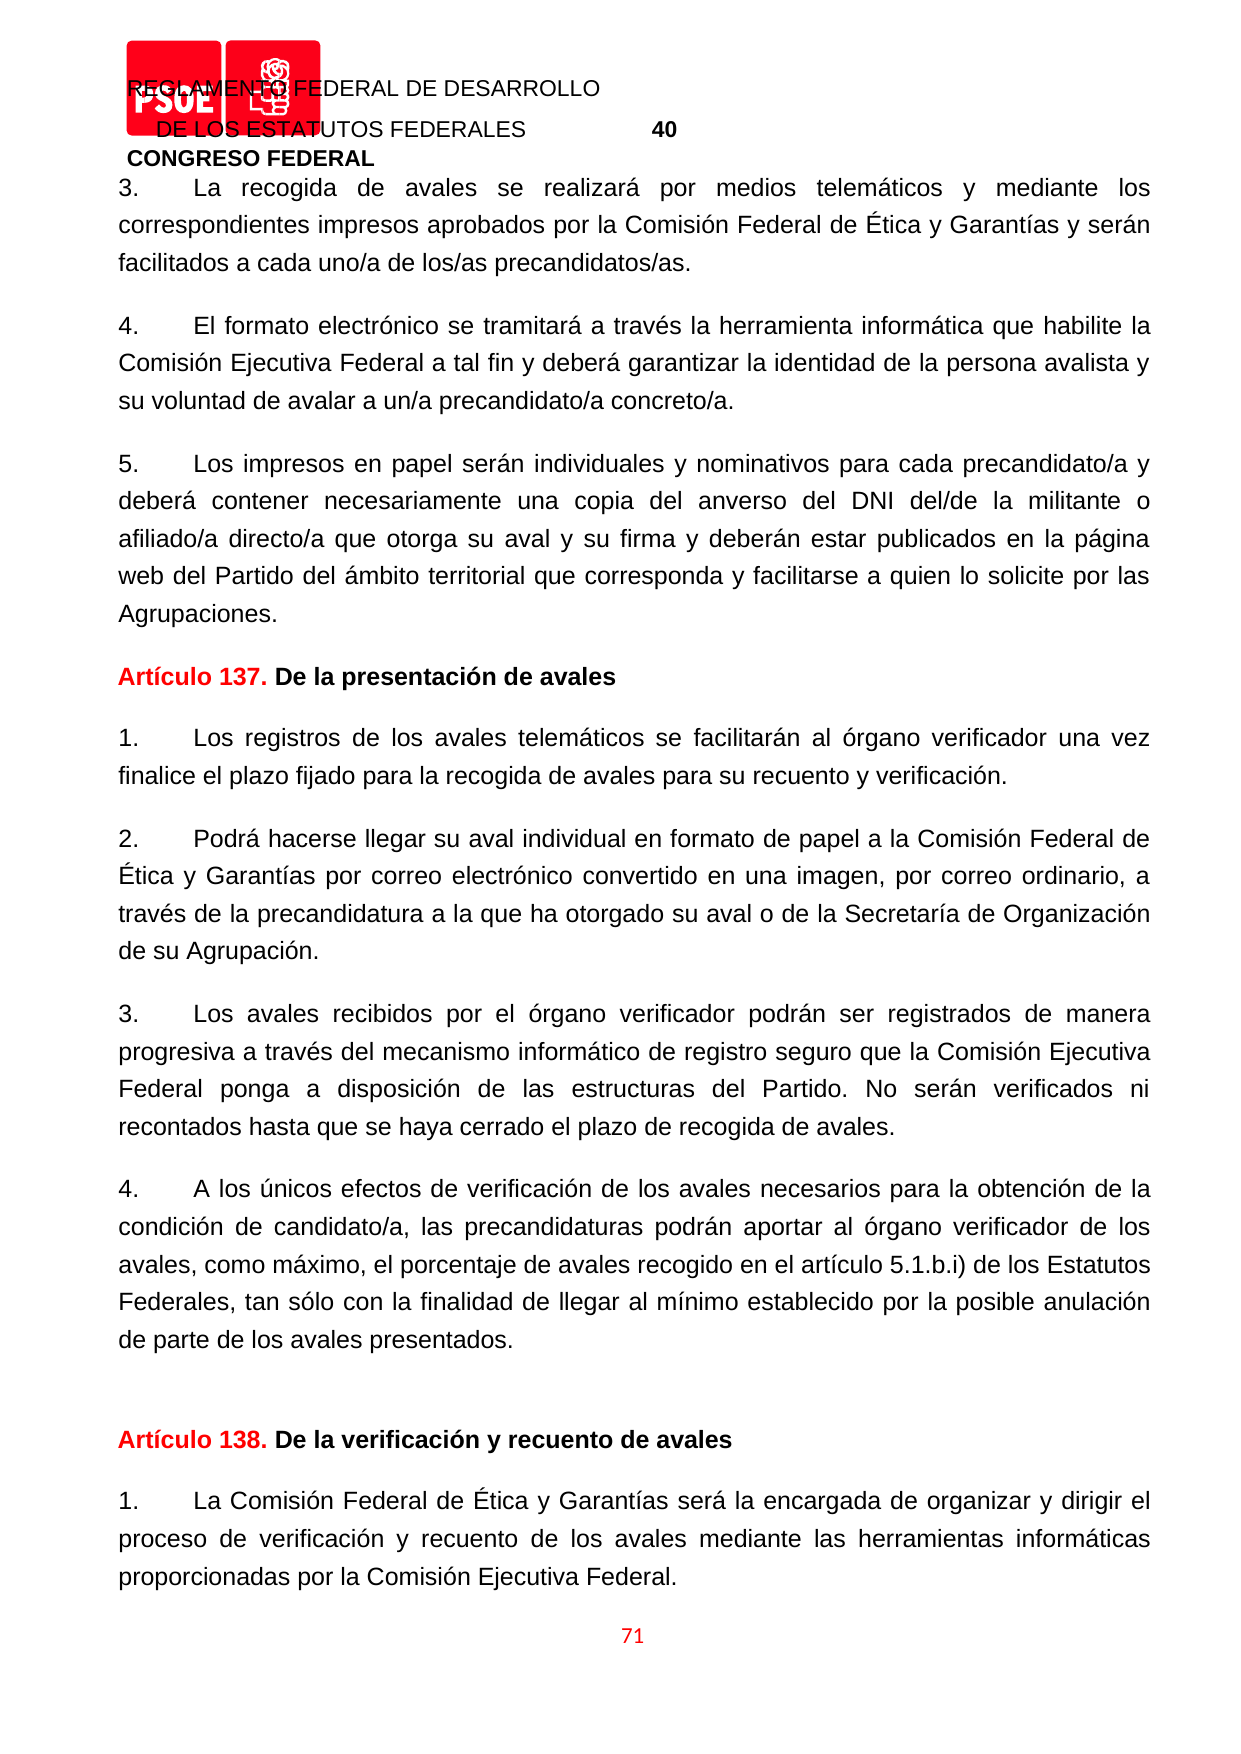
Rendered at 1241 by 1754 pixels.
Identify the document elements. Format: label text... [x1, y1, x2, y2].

list Los registros de los avales telemáticos se facilitarán al órgano verificador una vez finalice el plazo fijado para la recogida de avales para su recuento y verificación. [118, 723, 1152, 790]
list La recogida de avales se realizará por medios telemáticos y mediante los correspondientes impresos aprobados por la Comisión Federal de Ética y Garantías y serán facilitados a cada uno/a de los/as precandidatos/as. [118, 173, 1152, 277]
list El formato electrónico se tramitará a través la herramienta informática que habilite la Comisión Ejecutiva Federal a tal fin y deberá garantizar la identidad de la persona avalista y su voluntad de avalar a un/a precandidato/a concreto/a. [118, 311, 1152, 415]
list Podrá hacerse llegar su aval individual en formato de papel a la Comisión Federal de Ética y Garantías por correo electrónico convertido en una imagen, por correo ordinario, a través de la precandidatura a la que ha otorgado su aval o de la Secretaría de Organización de su Agrupación. [118, 823, 1152, 965]
text Artículo 137. De la presentación de avales [117, 662, 1152, 690]
list La Comisión Federal de Ética y Garantías será la encargada de organizar y dirigir el proceso de verificación y recuento de los avales mediante las herramientas informáticas proporcionadas por la Comisión Ejecutiva Federal. [118, 1486, 1152, 1590]
text Artículo 138. De la verificación y recuento de avales [117, 1424, 1152, 1453]
list Los avales recibidos por el órgano verificador podrán ser registrados de manera progresiva a través del mecanismo informático de registro seguro que la Comisión Ejecutiva Federal ponga a disposición de las estructuras del Partido. No serán verificados ni recontados hasta que se haya cerrado el plazo de recogida de avales. [118, 999, 1152, 1141]
list Los impresos en papel serán individuales y nominativos para cada precandidato/a y deberá contener necesariamente una copia del anverso del DNI del/de la militante o afiliado/a directo/a que otorga su aval y su firma y deberán estar publicados en la página web del Partido del ámbito territorial que corresponda y facilitarse a quien lo solicite por las Agrupaciones. [118, 448, 1152, 628]
list A los únicos efectos de verificación de los avales necesarios para la obtención de la condición de candidato/a, las precandidaturas podrán aportar al órgano verificador de los avales, como máximo, el porcentaje de avales recogido en el artículo 5.1.b.i) de los Estatutos Federales, tan sólo con la finalidad de llegar al mínimo establecido por la posible anulación de parte de los avales presentados. [118, 1174, 1152, 1353]
